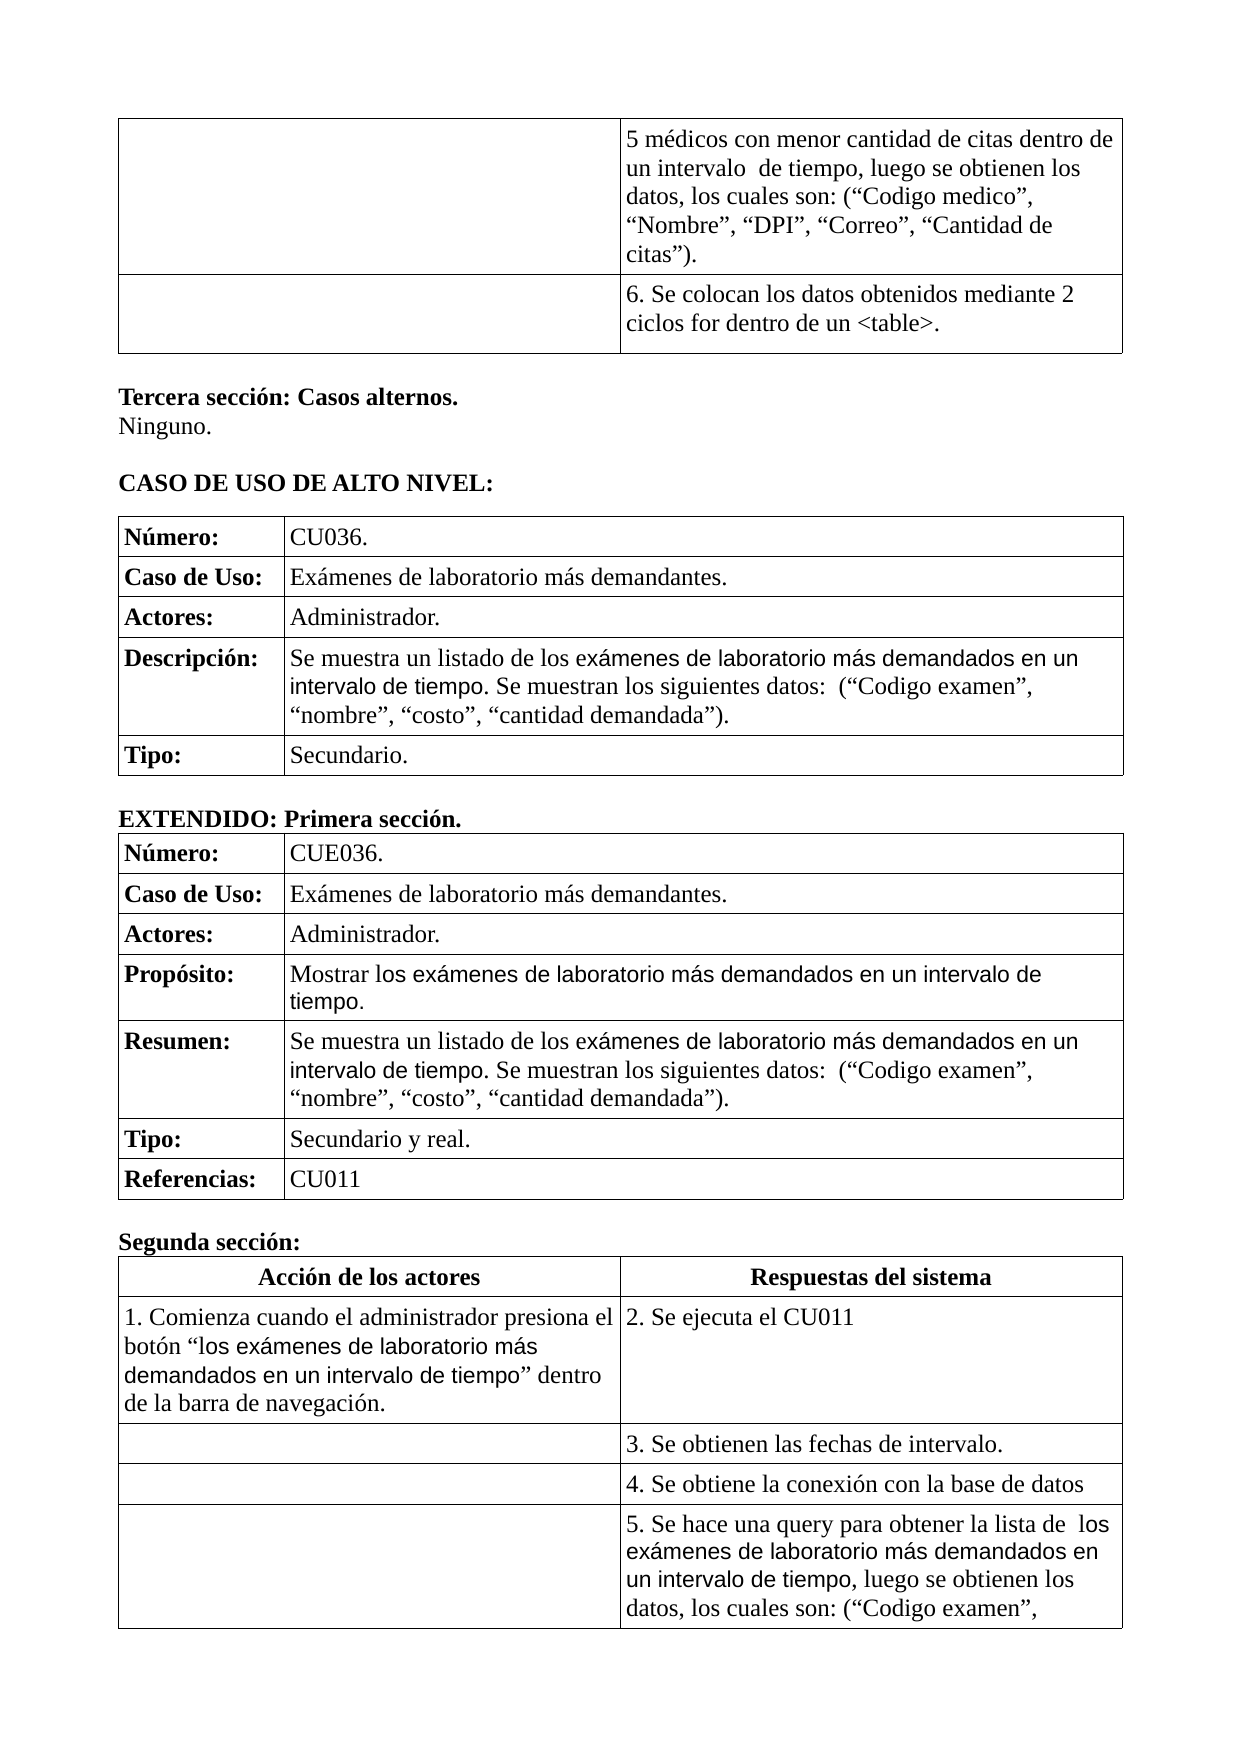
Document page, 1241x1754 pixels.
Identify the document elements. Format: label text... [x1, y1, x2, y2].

table_header CU036. [285, 517, 1123, 556]
table_cell CU011 [285, 1159, 1123, 1198]
table_cell 5 médicos con menor cantidad de citas dentro de un intervalo de tiempo, luego se obtienen los datos, los cuales son: (“Codigo medico”, “Nombre”, “DPI”, “Correo”, “Cantidad de citas”). [621, 119, 1122, 273]
table_cell 5. Se hace una query para obtener la lista de los exámenes de laboratorio más demandados en un intervalo de tiempo, luego se obtienen los datos, los cuales son: (“Codigo examen”, [621, 1505, 1122, 1628]
table_cell Tipo: [119, 736, 284, 775]
table_cell Tipo: [119, 1119, 284, 1158]
table_cell [119, 119, 620, 273]
table_cell [119, 1424, 620, 1463]
table_cell Resumen: [119, 1021, 284, 1118]
table_cell Actores: [119, 597, 284, 637]
table_cell 3. Se obtienen las fechas de intervalo. [621, 1424, 1122, 1463]
table_cell Secundario. [285, 736, 1123, 775]
table_cell Se muestra un listado de los exámenes de laboratorio más demandados en un intervalo de tiempo. Se muestran los siguientes datos: (“Codigo examen”, “nombre”, “costo”, “cantidad demandada”). [285, 1021, 1123, 1118]
table_cell Exámenes de laboratorio más demandantes. [285, 874, 1123, 913]
table_cell Mostrar los exámenes de laboratorio más demandados en un intervalo de tiempo. [285, 955, 1123, 1020]
table_cell Propósito: [119, 955, 284, 1020]
text Ninguno. [118, 411, 1122, 439]
table_cell Se muestra un listado de los exámenes de laboratorio más demandados en un intervalo de tiempo. Se muestran los siguientes datos: (“Codigo examen”, “nombre”, “costo”, “cantidad demandada”). [285, 638, 1123, 734]
table_header Número: [119, 517, 284, 556]
table_cell 2. Se ejecuta el CU011 [621, 1297, 1122, 1423]
table_cell Administrador. [285, 914, 1123, 953]
text EXTENDIDO: Primera sección. [118, 804, 1122, 832]
table_cell Exámenes de laboratorio más demandantes. [285, 557, 1123, 596]
table_cell Descripción: [119, 638, 284, 734]
table_cell Caso de Uso: [119, 874, 284, 913]
text Tercera sección: Casos alternos. [118, 382, 1122, 411]
table_cell 6. Se colocan los datos obtenidos mediante 2 ciclos for dentro de un <table>. [621, 275, 1122, 353]
table_header Número: [119, 834, 284, 873]
text Segunda sección: [118, 1227, 1122, 1256]
table_cell [119, 275, 620, 353]
table_cell [119, 1464, 620, 1504]
table_cell Administrador. [285, 597, 1123, 637]
table_header Respuestas del sistema [621, 1257, 1122, 1296]
table_cell Secundario y real. [285, 1119, 1123, 1158]
table_cell 4. Se obtiene la conexión con la base de datos [621, 1464, 1122, 1504]
table_cell Caso de Uso: [119, 557, 284, 596]
table_header CUE036. [285, 834, 1123, 873]
table_cell [119, 1505, 620, 1628]
text CASO DE USO DE ALTO NIVEL: [118, 468, 1122, 497]
table_cell Referencias: [119, 1159, 284, 1198]
table_cell 1. Comienza cuando el administrador presiona el botón “los exámenes de laboratorio más demandados en un intervalo de tiempo” dentro de la barra de navegación. [119, 1297, 620, 1423]
table_cell Actores: [119, 914, 284, 953]
table_header Acción de los actores [119, 1257, 620, 1296]
